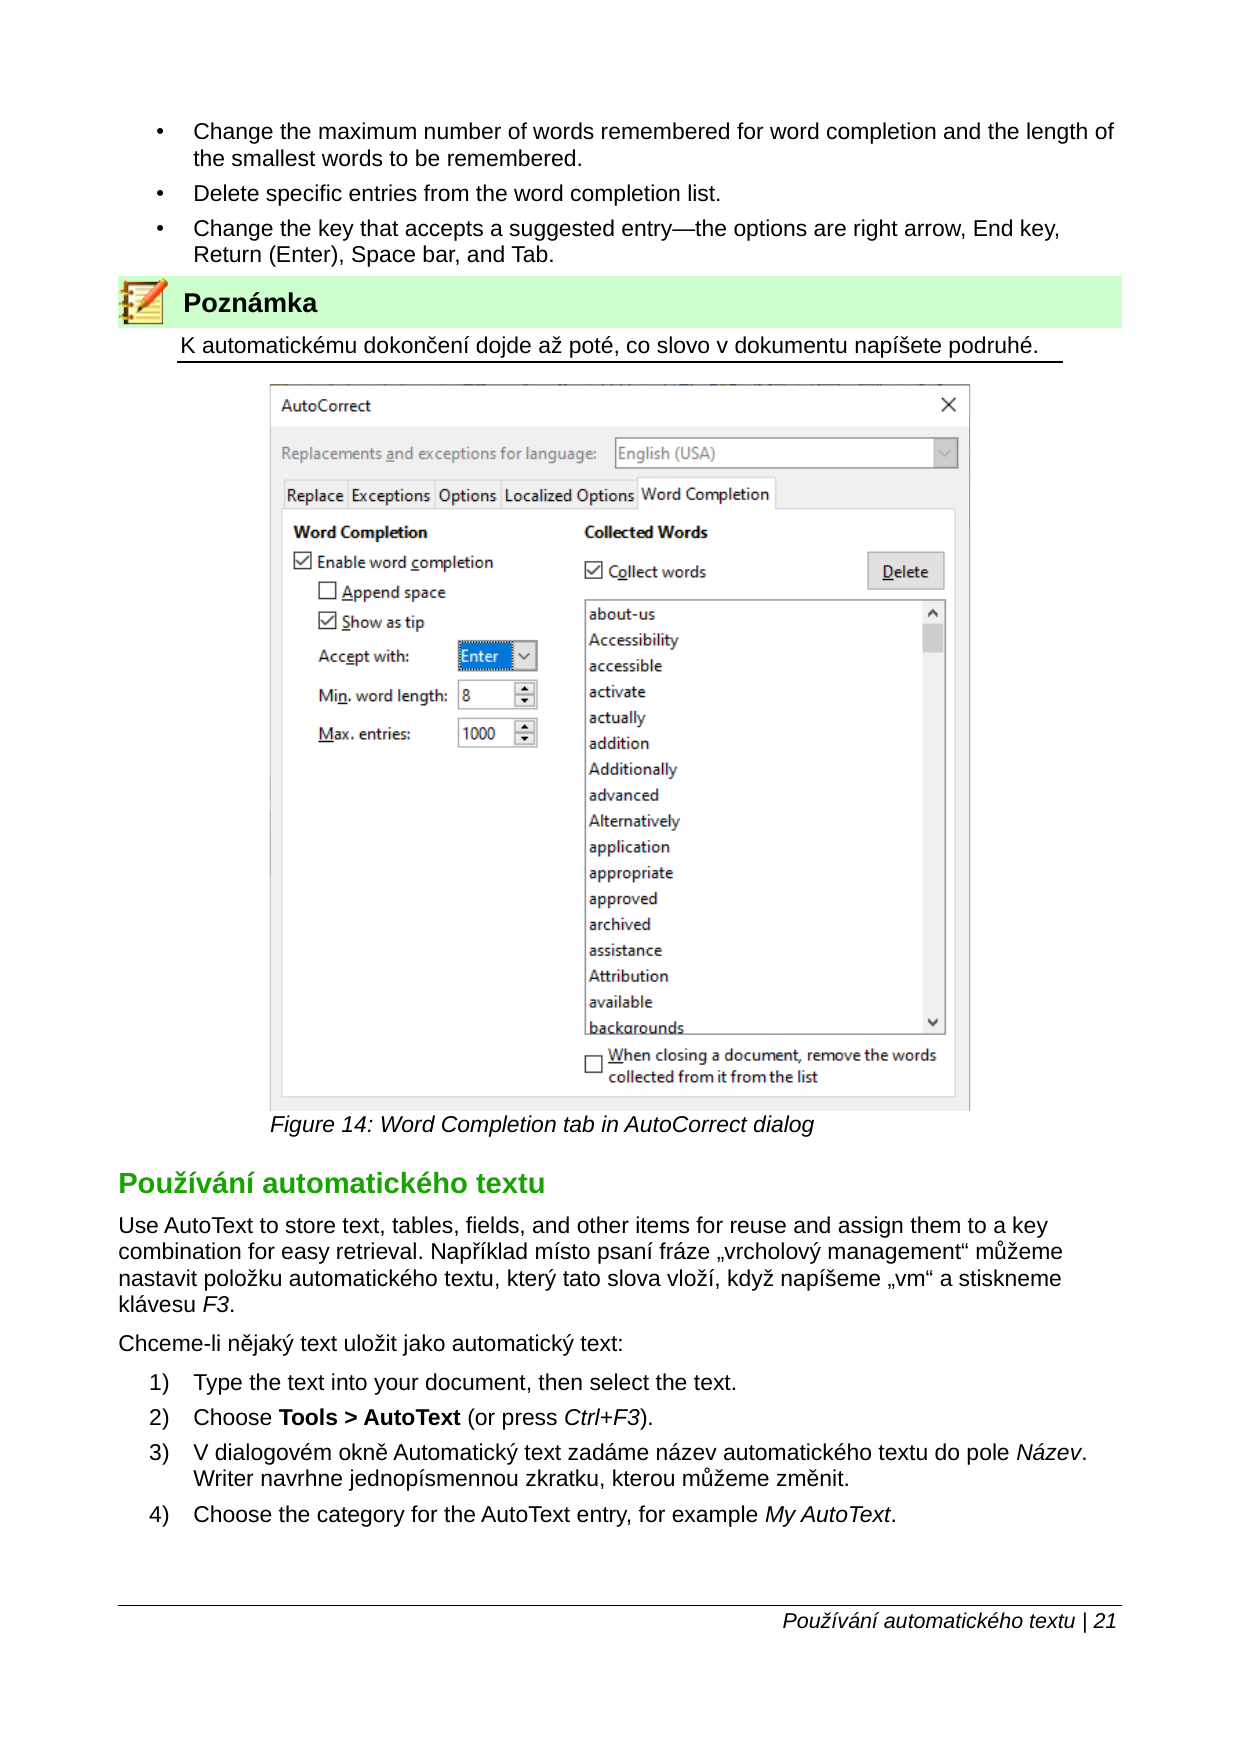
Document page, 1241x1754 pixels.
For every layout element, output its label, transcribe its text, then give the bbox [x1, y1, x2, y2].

text Use AutoText to store text, tables, fields, and other items for reuse and assign them to a key combination for easy retrieval. Například místo psaní fráze „vrcholový management“ můžeme nastavit položku automatického textu, který tato slova vloží, když napíšeme „vm“ a stiskneme klávesu F3. [118, 1212, 1122, 1317]
picture [269, 384, 971, 1111]
list Delete specific entries from the word completion list. [156, 180, 1122, 206]
list Type the text into your document, then select the text. [169, 1369, 1122, 1395]
list Choose Tools > AutoText (or press Ctrl+F3). [169, 1404, 1122, 1430]
subtitle Poznámka [118, 276, 1122, 328]
list Choose the category for the AutoText entry, for example My AutoText. [169, 1501, 1122, 1527]
list Change the key that accepts a suggested entry—the options are right arrow, End key, Return (Enter), Space bar, and Tab. [156, 215, 1122, 268]
subtitle Používání automatického textu [118, 1167, 1122, 1200]
list Change the maximum number of words remembered for word completion and the length of the smallest words to be remembered. [156, 118, 1122, 171]
text Chceme-li nějaký text uložit jako automatický text: [118, 1330, 1122, 1356]
text K automatickému dokončení dojde až poté, co slovo v dokumentu napíšete podruhé. [177, 328, 1063, 361]
picture [119, 277, 170, 328]
list V dialogovém okně Automatický text zadáme název automatického textu do pole Název. Writer navrhne jednopísmennou zkratku, kterou můžeme změnit. [169, 1439, 1122, 1492]
text Figure 14: Word Completion tab in AutoCorrect dialog [270, 1111, 970, 1137]
